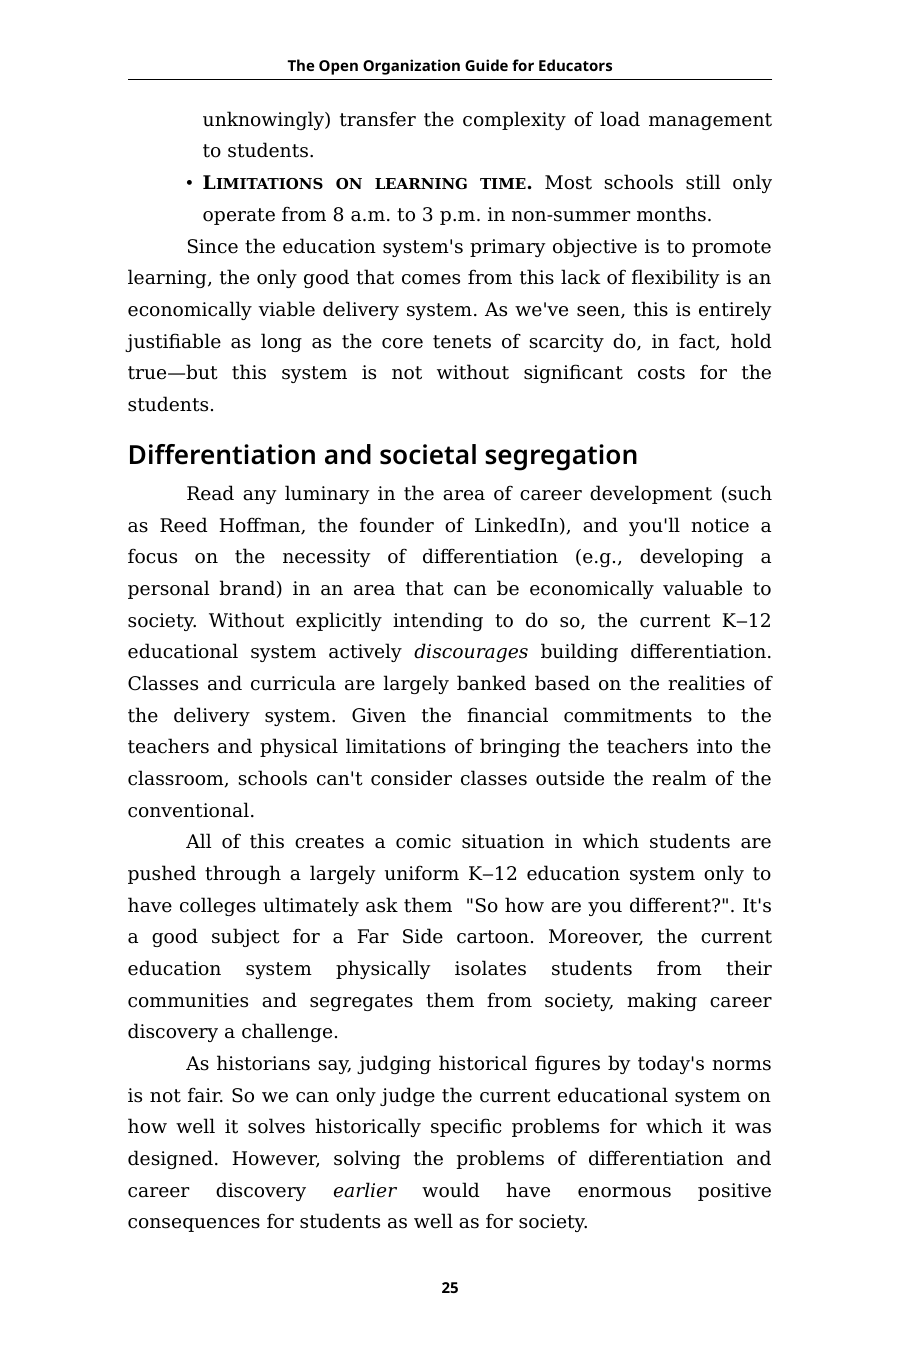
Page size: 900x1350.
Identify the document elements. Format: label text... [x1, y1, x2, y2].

list unknowingly) transfer the complexity of load management to students. [186, 109, 772, 162]
subtitle Differentiation and societal segregation [127, 440, 772, 471]
text All of this creates a comic situation in which students are pushed through a largely uniform K‒12 education system only to have colleges ultimately ask them "So how are you different?". It's a good subject for a Far Side cartoon. Moreover, the current education system physically isolates students from their communities and segregates them from society, making career discovery a challenge. [127, 831, 772, 1043]
text As historians say, judging historical figures by today's norms is not fair. So we can only judge the current educational system on how well it solves historically specific problems for which it was designed. However, solving the problems of differentiation and career discovery earlier would have enormous positive consequences for students as well as for society. [127, 1053, 772, 1233]
text Read any luminary in the area of career development (such as Reed Hoffman, the founder of LinkedIn), and you'll notice a focus on the necessity of differentiation (e.g., developing a personal brand) in an area that can be economically valuable to society. Without explicitly intending to do so, the current K‒12 educational system actively discourages building differentiation. Classes and curricula are largely banked based on the realities of the delivery system. Given the financial commitments to the teachers and physical limitations of bringing the teachers into the classroom, schools can't consider classes outside the realm of the conventional. [127, 483, 772, 822]
list Limitations on learning time. Most schools still only operate from 8 a.m. to 3 p.m. in non-summer months. [186, 172, 772, 226]
text Since the education system's primary objective is to promote learning, the only good that comes from this lack of flexibility is an economically viable delivery system. As we've seen, this is entirely justifiable as long as the core tenets of scarcity do, in fact, hold true—but this system is not without significant costs for the students. [127, 236, 772, 416]
